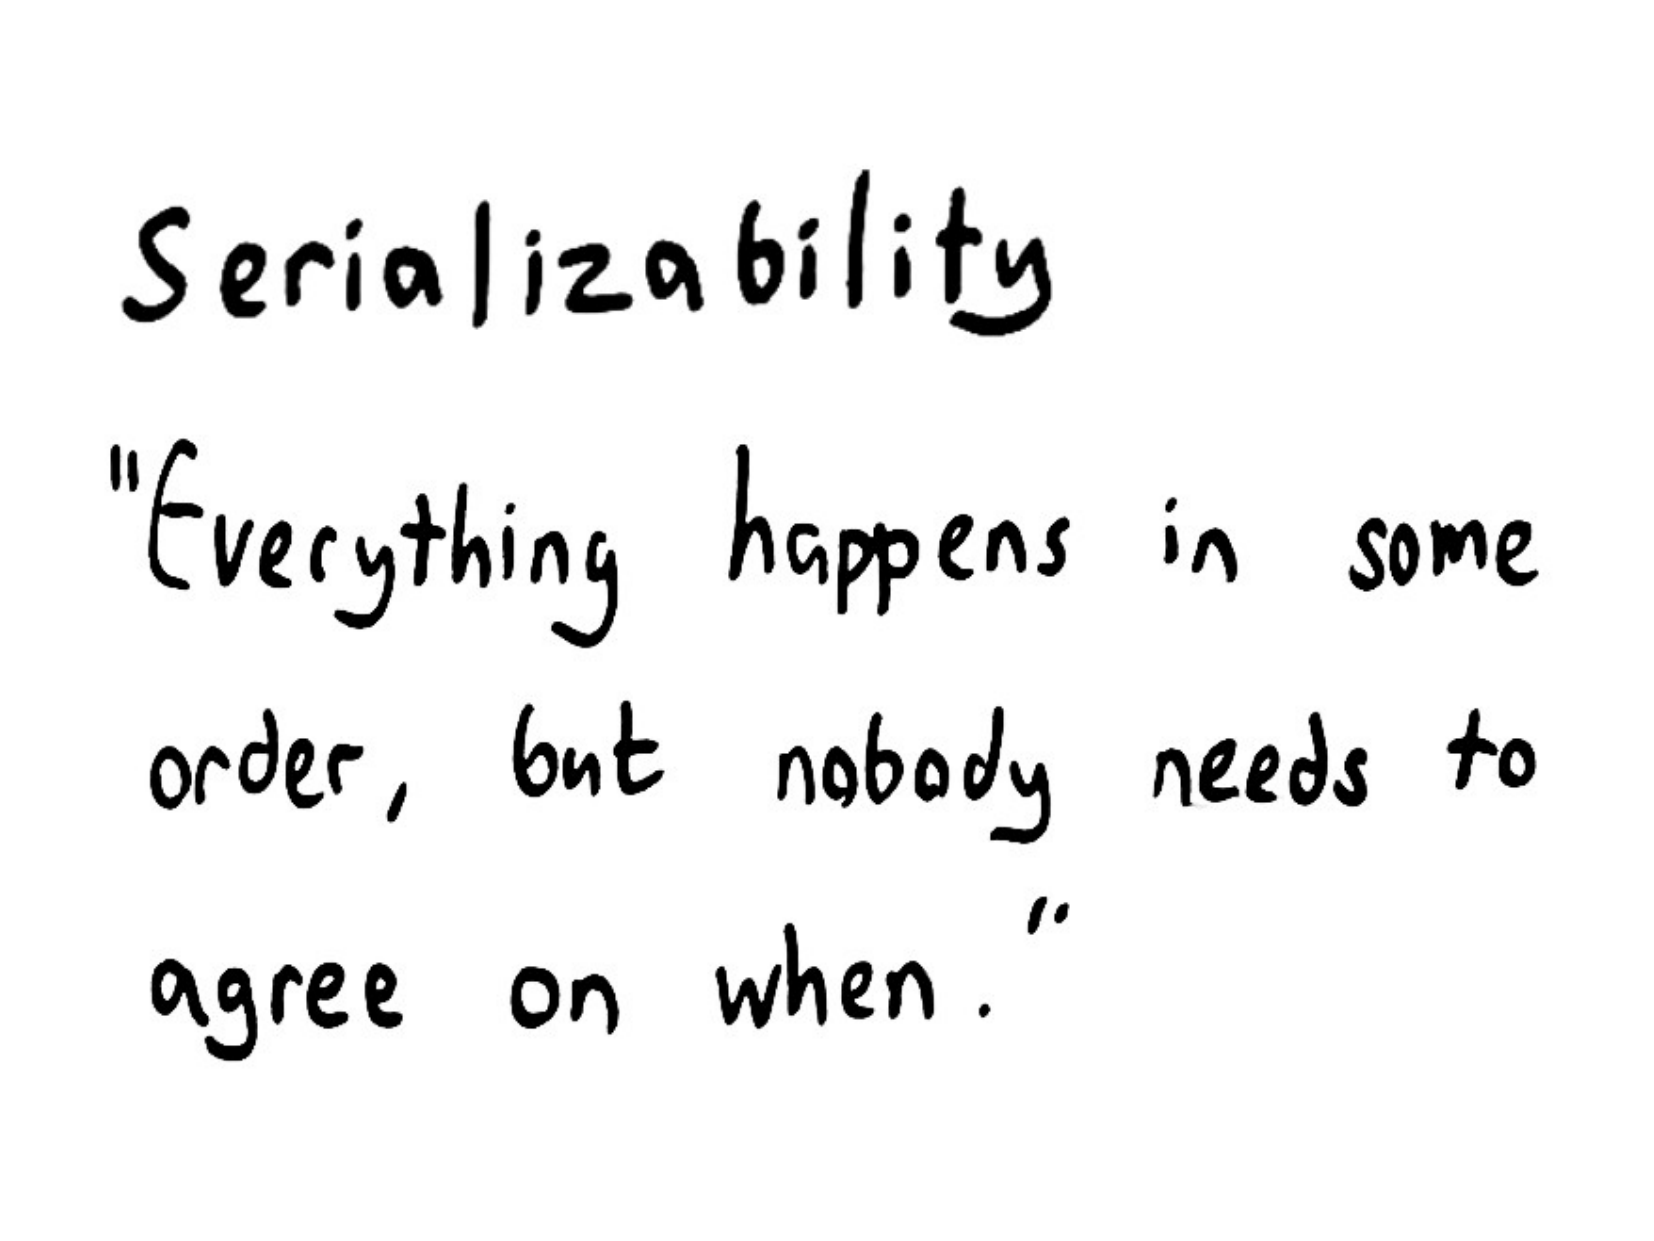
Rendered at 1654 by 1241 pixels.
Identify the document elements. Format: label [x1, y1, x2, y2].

picture [30, 134, 1603, 1081]
